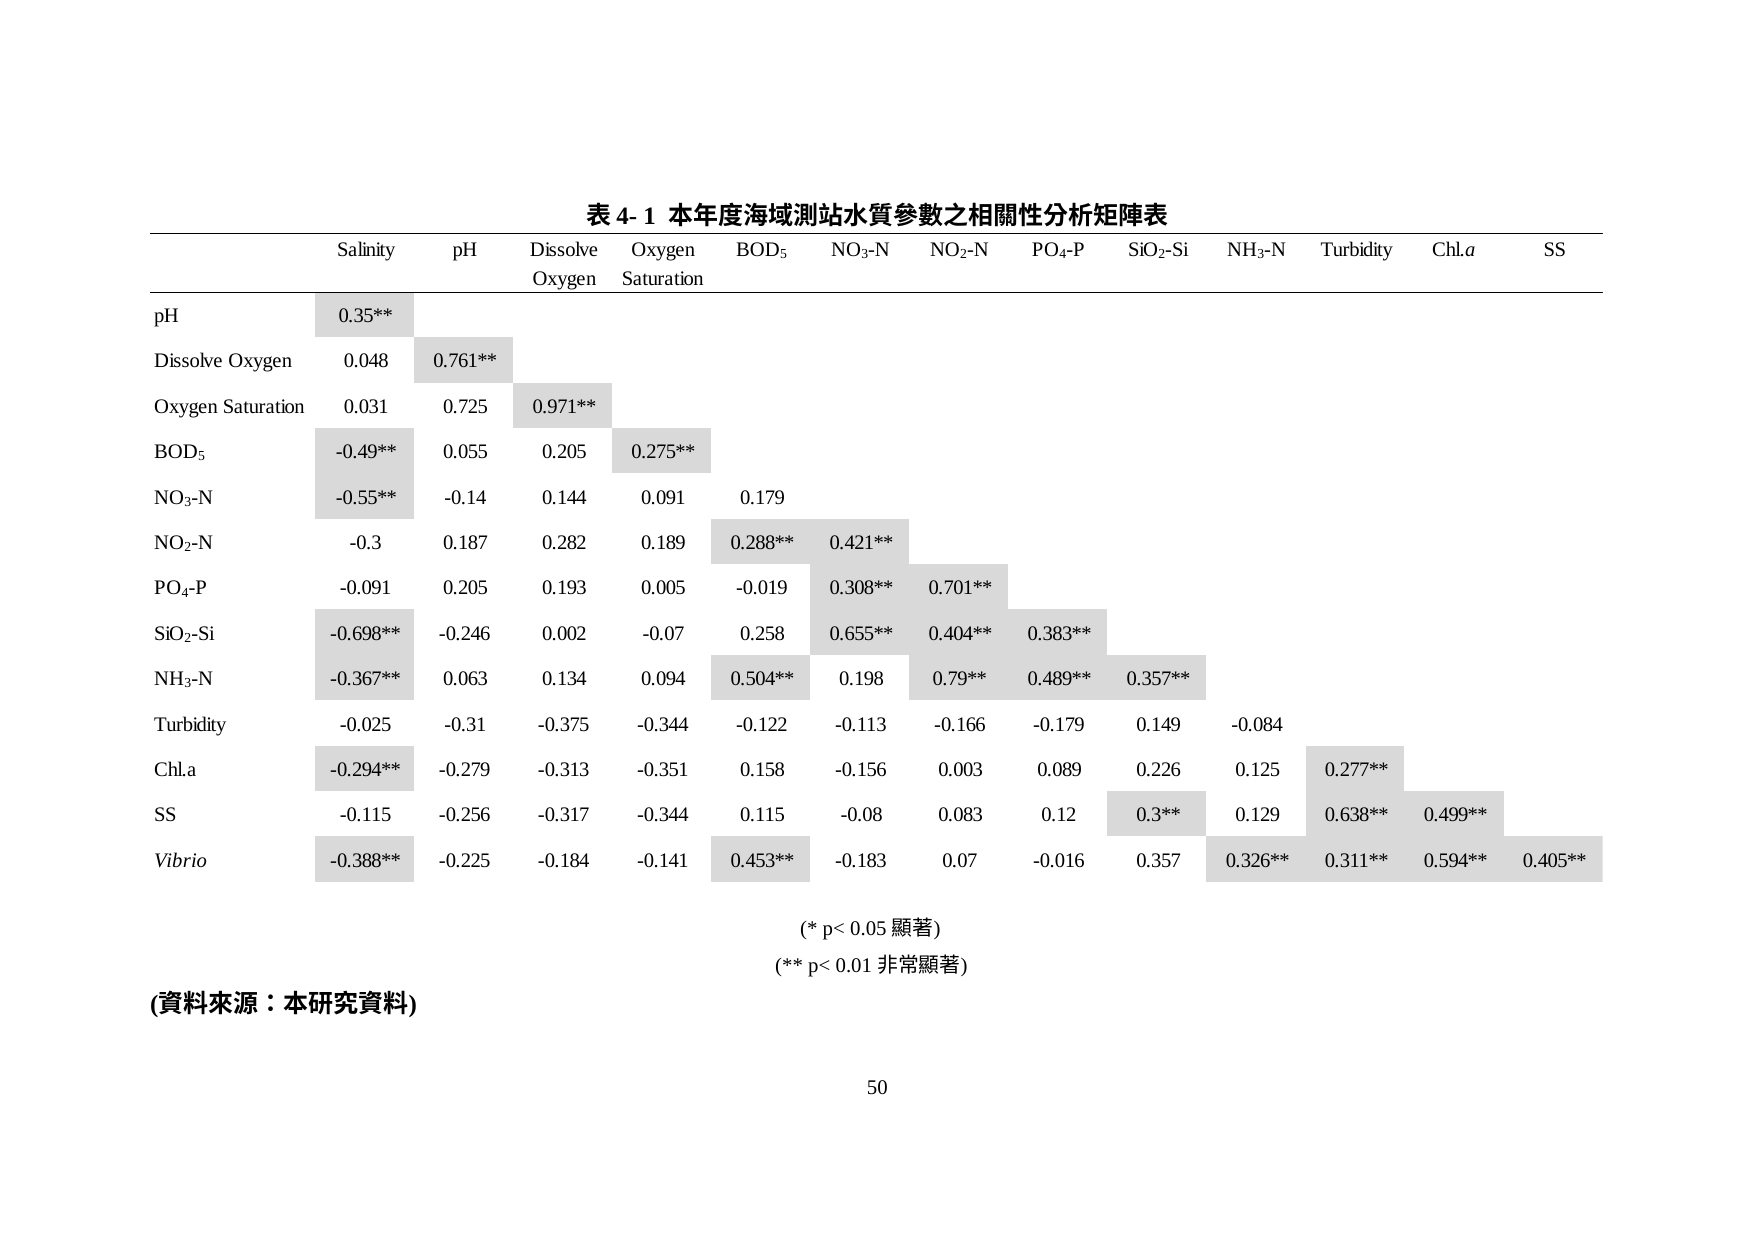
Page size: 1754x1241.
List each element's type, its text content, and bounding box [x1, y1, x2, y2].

text (* p< 0.05 顯著) [150, 901, 1604, 939]
text (** p< 0.01 非常顯著) [150, 939, 1604, 976]
text 表4- 1 本年度海域測站水質參數之相關性分析矩陣表 [150, 189, 1604, 226]
text (資料來源：本研究資料) [150, 976, 1604, 1014]
